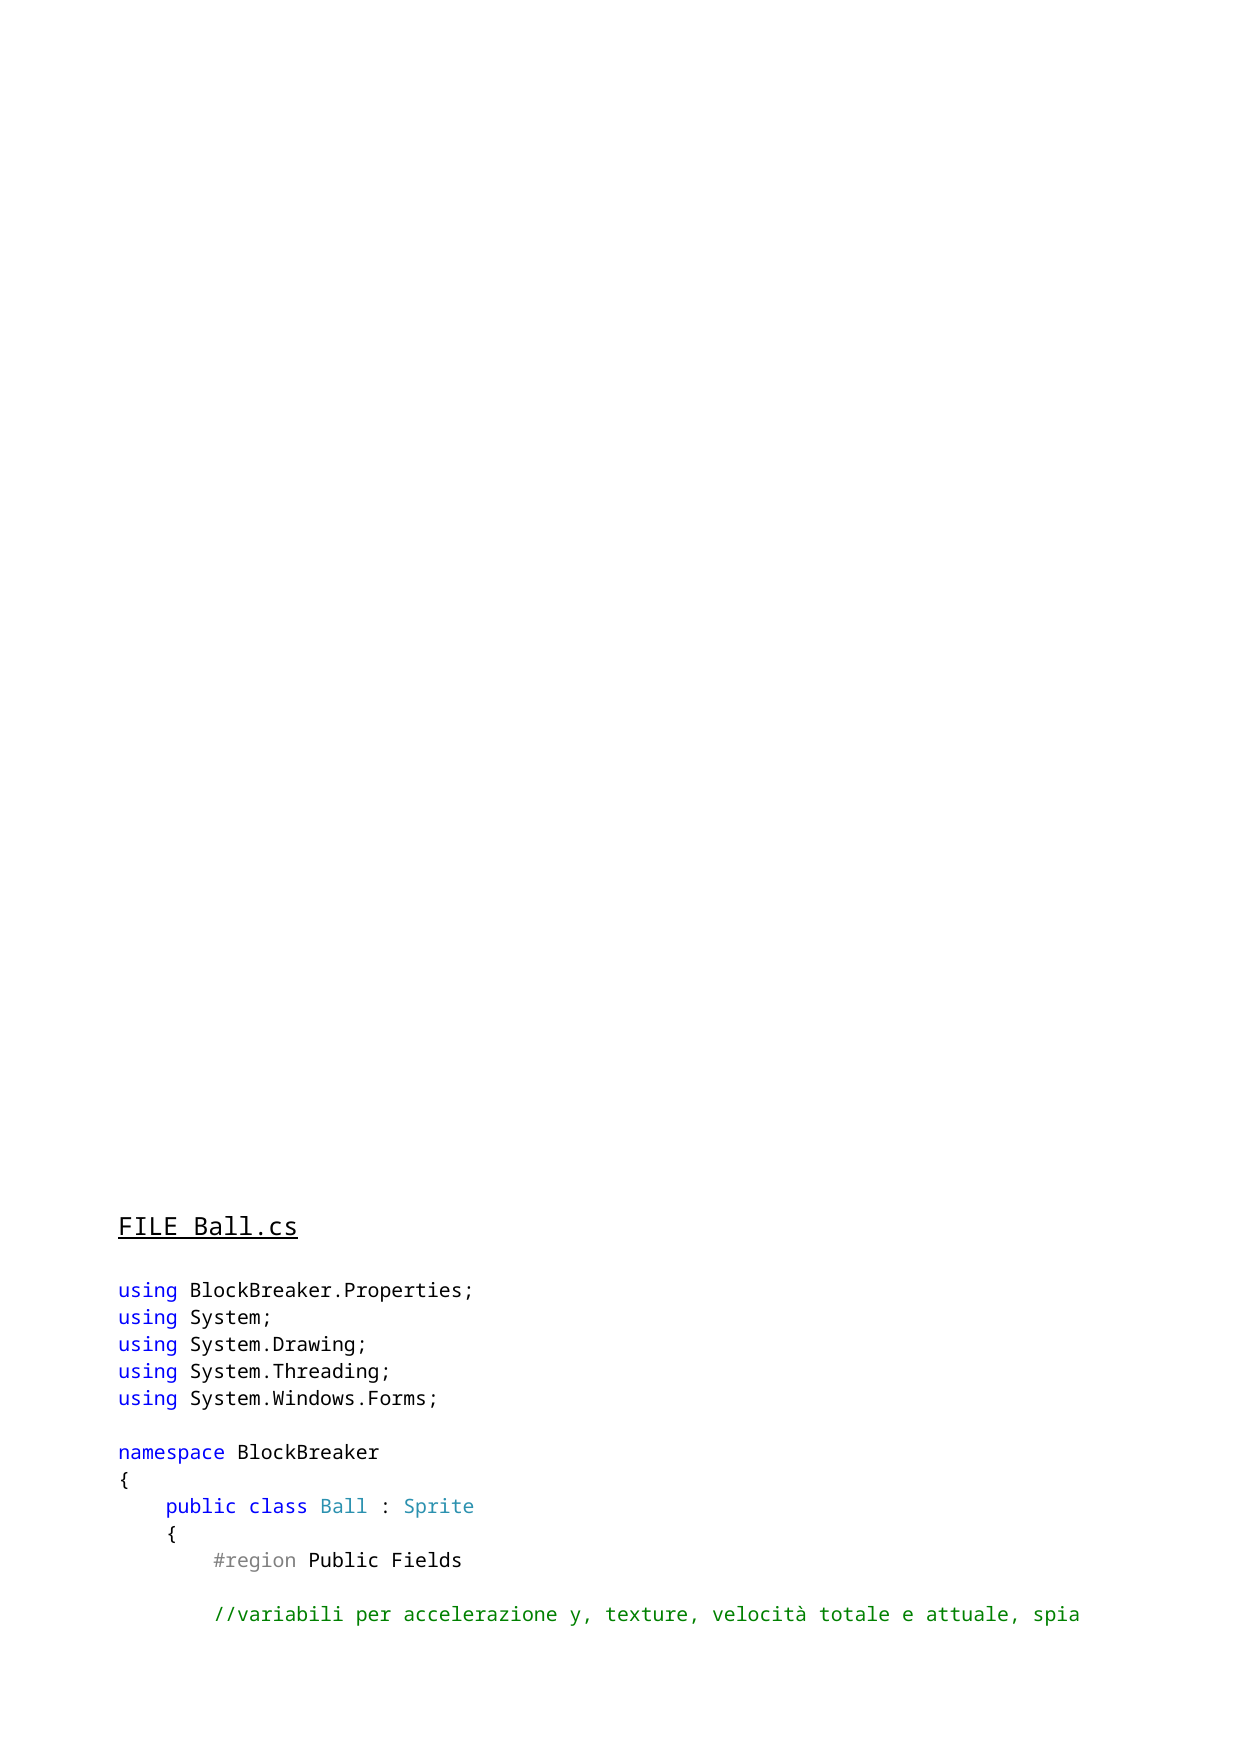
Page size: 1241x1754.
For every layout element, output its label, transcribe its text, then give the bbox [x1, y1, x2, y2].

text public class Ball : Sprite [118, 1492, 1122, 1519]
text using System.Threading; [118, 1357, 1122, 1384]
text using System.Windows.Forms; [118, 1384, 1122, 1411]
text { [118, 1465, 1122, 1492]
text FILE Ball.cs [118, 1208, 1122, 1242]
text namespace BlockBreaker [118, 1438, 1122, 1465]
text using BlockBreaker.Properties; [118, 1276, 1122, 1303]
text { [118, 1519, 1122, 1546]
text #region Public Fields [118, 1546, 1122, 1573]
text using System; [118, 1303, 1122, 1330]
text using System.Drawing; [118, 1330, 1122, 1357]
text //variabili per accelerazione y, texture, velocità totale e attuale, spia [118, 1600, 1122, 1627]
